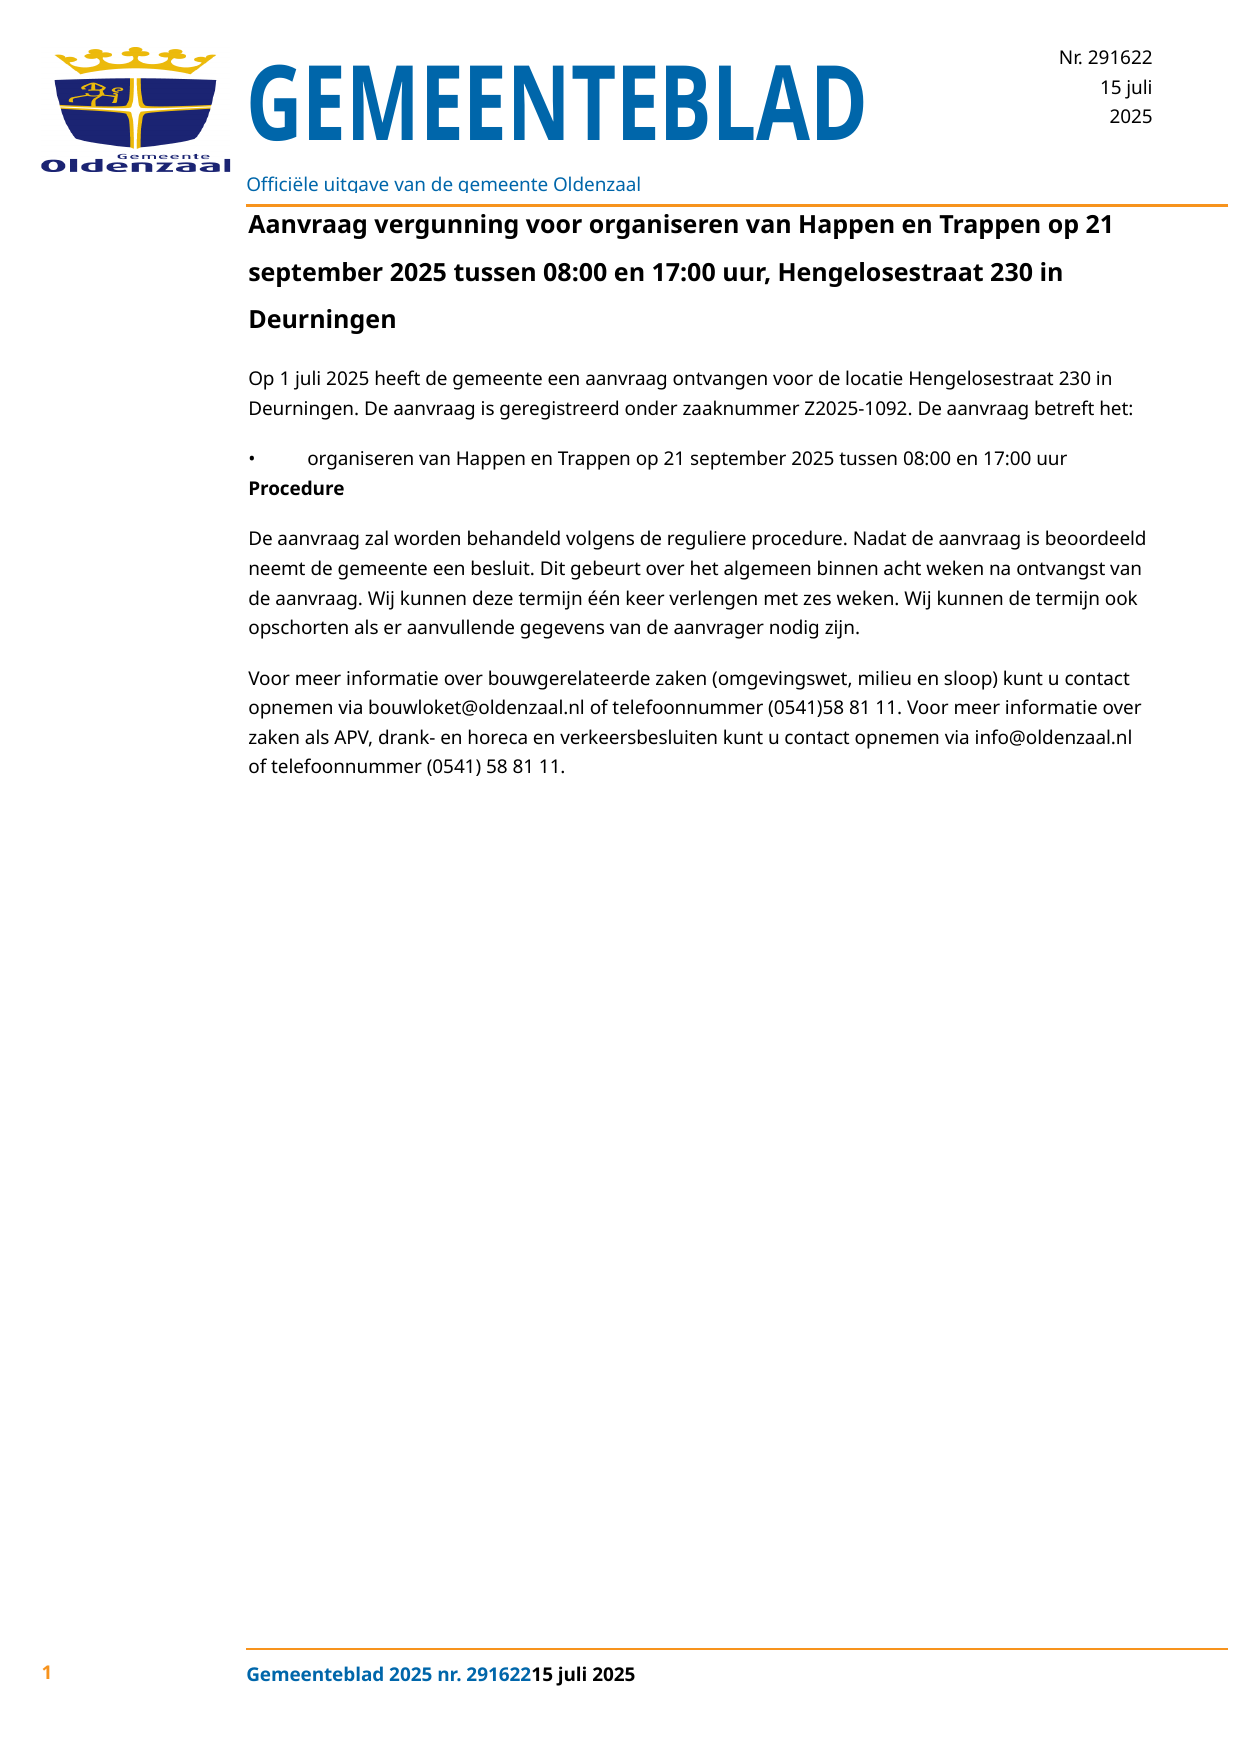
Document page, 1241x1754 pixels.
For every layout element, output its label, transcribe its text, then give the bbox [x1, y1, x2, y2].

text De aanvraag zal worden behandeld volgens de reguliere procedure. Nadat de aanvraag is beoordeeld neemt de gemeente een besluit. Dit gebeurt over het algemeen binnen acht weken na ontvangst van de aanvraag. Wij kunnen deze termijn één keer verlengen met zes weken. Wij kunnen de termijn ook opschorten als er aanvullende gegevens van de aanvrager nodig zijn. [248, 526, 1152, 640]
text Op 1 juli 2025 heeft de gemeente een aanvraag ontvangen voor de locatie Hengelosestraat 230 in Deurningen. De aanvraag is geregistreerd onder zaaknummer Z2025-1092. De aanvraag betreft het: [248, 366, 1152, 421]
text Procedure [248, 475, 1152, 501]
list organiseren van Happen en Trappen op 21 september 2025 tussen 08:00 en 17:00 uur [248, 446, 1152, 471]
picture [41, 47, 231, 172]
text Voor meer informatie over bouwgerelateerde zaken (omgevingswet, milieu en sloop) kunt u contact opnemen via bouwloket@oldenzaal.nl of telefoonnummer (0541)58 81 11. Voor meer informatie over zaken als APV, drank- en horeca en verkeersbesluiten kunt u contact opnemen via info@oldenzaal.nl of telefoonnummer (0541) 58 81 11. [248, 665, 1152, 779]
text Aanvraag vergunning voor organiseren van Happen en Trappen op 21 september 2025 tussen 08:00 en 17:00 uur, Hengelosestraat 230 in Deurningen [248, 207, 1152, 336]
